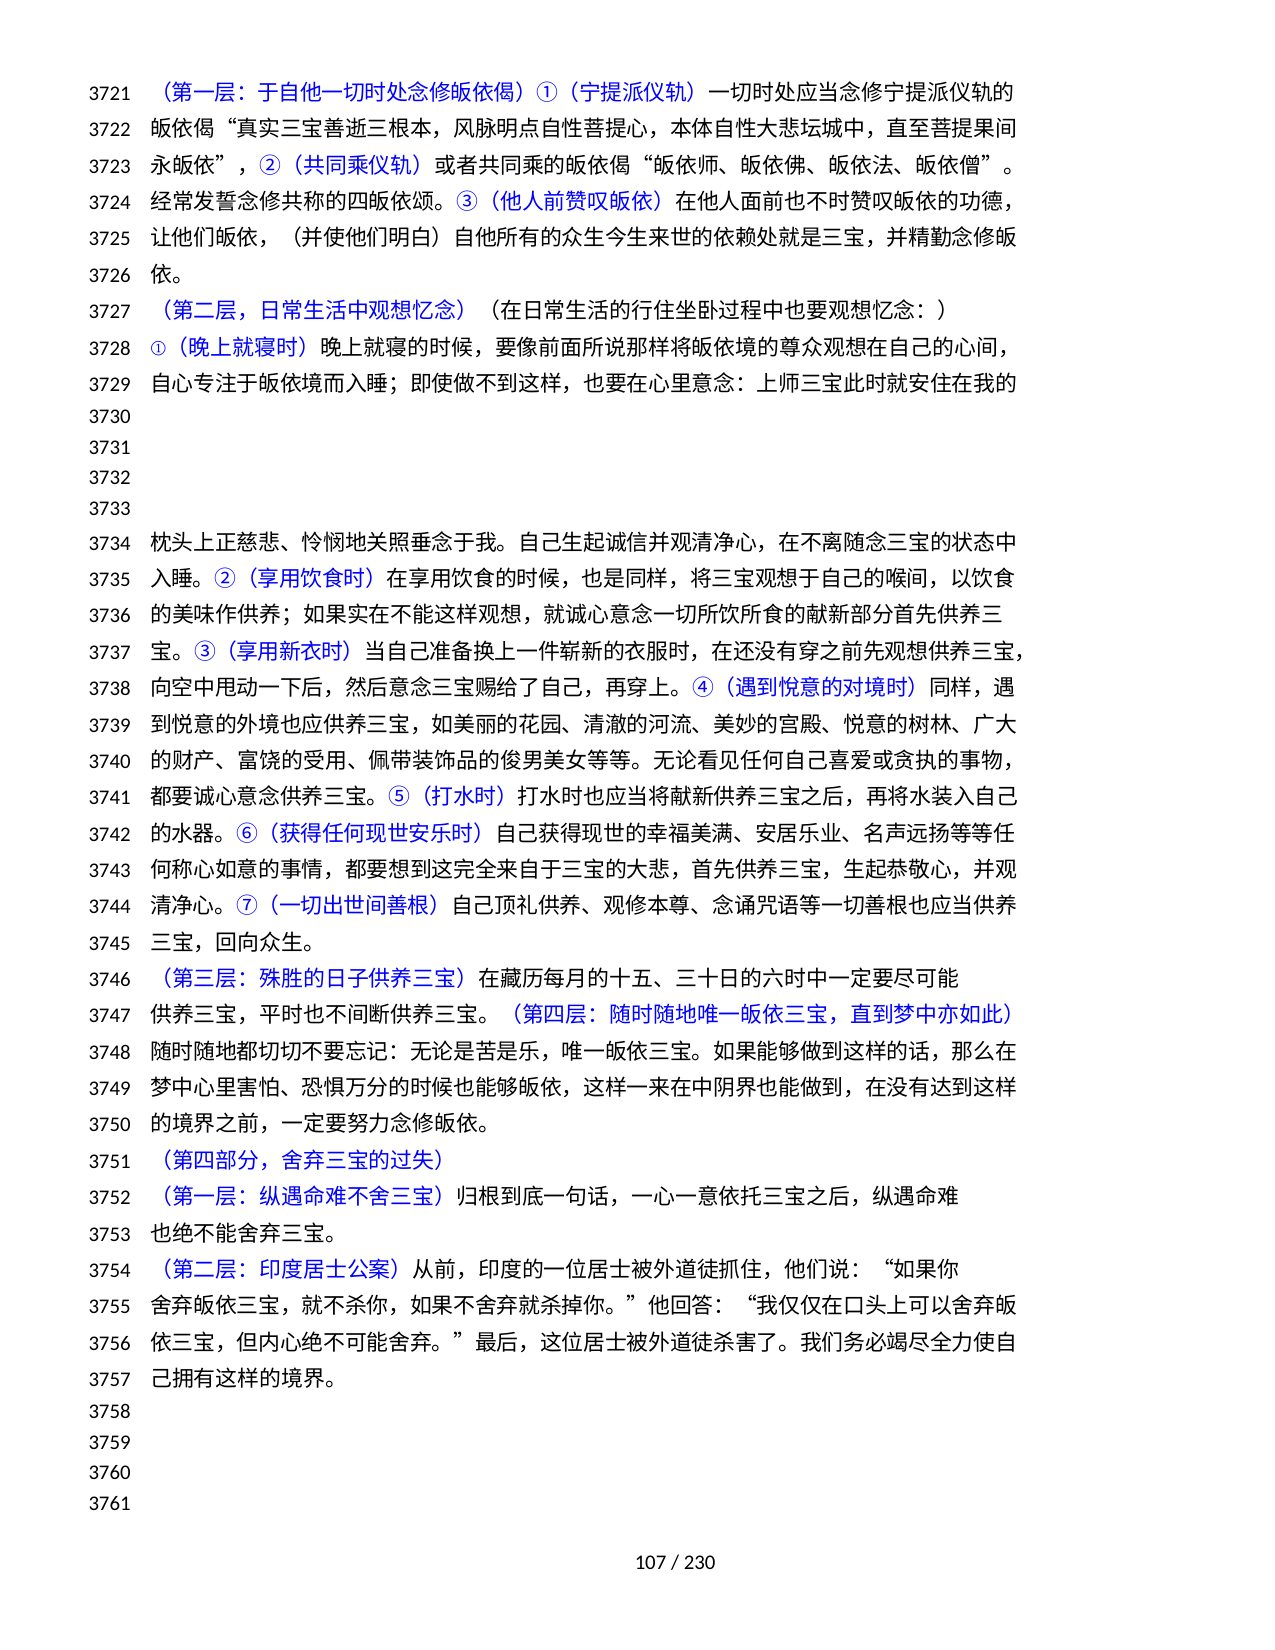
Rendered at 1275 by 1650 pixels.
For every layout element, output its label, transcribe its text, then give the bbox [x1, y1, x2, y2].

text 依三宝，但内心绝不可能舍弃。”最后，这位居士被外道徒杀害了。我们务必竭尽全力使自 [150, 1324, 1200, 1356]
text 的财产、富饶的受用、佩带装饰品的俊男美女等等。无论看见任何自己喜爱或贪执的事物， [150, 743, 1200, 774]
text 让他们皈依，（并使他们明白）自他所有的众生今生来世的依赖处就是三宝，并精勤念修皈 [150, 220, 1200, 252]
text 枕头上正慈悲、怜悯地关照垂念于我。自己生起诚信并观清净心，在不离随念三宝的状态中 [150, 525, 1200, 556]
text 的美味作供养；如果实在不能这样观想，就诚心意念一切所饮所食的献新部分首先供养三 [150, 597, 1200, 629]
text 向空中甩动一下后，然后意念三宝赐给了自己，再穿上。④（遇到悅意的对境时）同样，遇 [150, 670, 1200, 702]
text 到悦意的外境也应供养三宝，如美丽的花园、清澈的河流、美妙的宫殿、悦意的树林、广大 [150, 707, 1200, 738]
text （第四部分，舍弃三宝的过失） [150, 1143, 1200, 1174]
text 供养三宝，平时也不间断供养三宝。（第四层：随时随地唯一皈依三宝，直到梦中亦如此） [150, 997, 1200, 1029]
text 梦中心里害怕、恐惧万分的时候也能够皈依，这样一来在中阴界也能做到，在没有达到这样 [150, 1070, 1200, 1102]
text 的水器。⑥（获得任何现世安乐时）自己获得现世的幸福美满、安居乐业、名声远扬等等任 [150, 816, 1200, 847]
text （第一层：纵遇命难不舍三宝）归根到底一句话，一心一意依托三宝之后，纵遇命难 [150, 1179, 1200, 1211]
text 永皈依”，②（共同乘仪轨）或者共同乘的皈依偈“皈依师、皈依佛、皈依法、皈依僧”。 [150, 148, 1200, 179]
text 经常发誓念修共称的四皈依颂。③（他人前赞叹皈依）在他人面前也不时赞叹皈依的功德， [150, 184, 1200, 216]
text 皈依偈“真实三宝善逝三根本，风脉明点自性菩提心，本体自性大悲坛城中，直至菩提果间 [150, 111, 1200, 143]
text 己拥有这样的境界。 [150, 1361, 1200, 1393]
text （第二层：印度居士公案）从前，印度的一位居士被外道徒抓住，他们说：“如果你 [150, 1252, 1200, 1283]
text （第三层：殊胜的日子供养三宝）在藏历每月的十五、三十日的六时中一定要尽可能 [150, 961, 1200, 993]
text 何称心如意的事情，都要想到这完全来自于三宝的大悲，首先供养三宝，生起恭敬心，并观 [150, 852, 1200, 884]
text 清净心。⑦（一切出世间善根）自己顶礼供养、观修本尊、念诵咒语等一切善根也应当供养 [150, 888, 1200, 920]
text 依。 [150, 257, 1200, 288]
text 入睡。②（享用饮食时）在享用饮食的时候，也是同样，将三宝观想于自己的喉间，以饮食 [150, 561, 1200, 593]
text （第一层：于自他一切时处念修皈依偈）①（宁提派仪轨）一切时处应当念修宁提派仪轨的 [150, 75, 1200, 107]
text 宝。③（享用新衣时）当自己准备换上一件崭新的衣服时，在还没有穿之前先观想供养三宝， [150, 634, 1200, 666]
text 也绝不能舍弃三宝。 [150, 1216, 1200, 1247]
text 随时随地都切切不要忘记：无论是苦是乐，唯一皈依三宝。如果能够做到这样的话，那么在 [150, 1034, 1200, 1065]
text 自心专注于皈依境而入睡；即使做不到这样，也要在心里意念：上师三宝此时就安住在我的 [150, 366, 1200, 398]
text 都要诚心意念供养三宝。⑤（打水时）打水时也应当将献新供养三宝之后，再将水装入自己 [150, 779, 1200, 811]
text 舍弃皈依三宝，就不杀你，如果不舍弃就杀掉你。”他回答：“我仅仅在口头上可以舍弃皈 [150, 1288, 1200, 1320]
text 的境界之前，一定要努力念修皈依。 [150, 1106, 1200, 1138]
text （第二层，日常生活中观想忆念）（在日常生活的行住坐卧过程中也要观想忆念：） [150, 293, 1200, 325]
text ①（晚上就寝时）晚上就寝的时候，要像前面所说那样将皈依境的尊众观想在自己的心间， [150, 329, 1200, 361]
text 三宝，回向众生。 [150, 925, 1200, 956]
